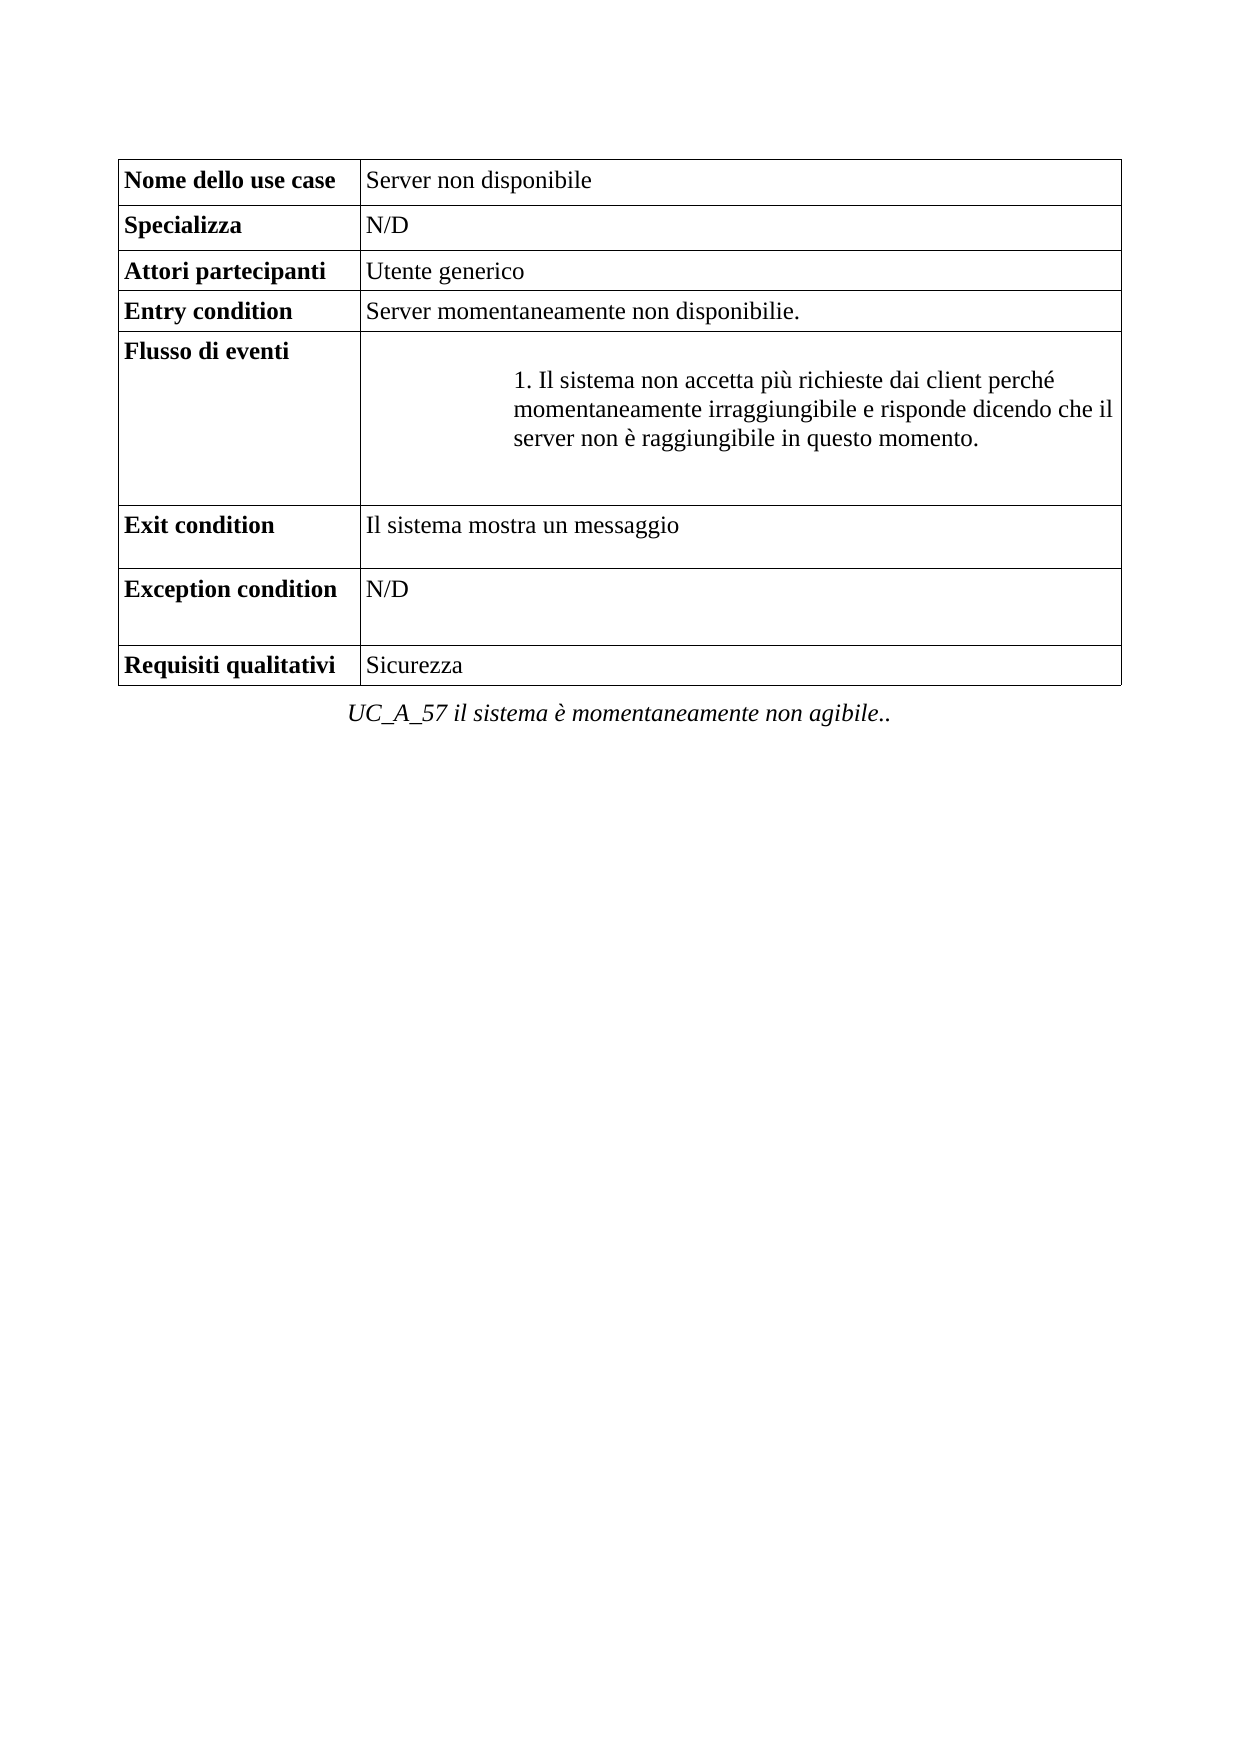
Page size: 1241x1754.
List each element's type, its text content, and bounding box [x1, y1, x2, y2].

table_cell Utente generico [361, 251, 1121, 290]
table_cell Il sistema mostra un messaggio [361, 506, 1121, 568]
table_cell Exception condition [119, 569, 360, 645]
table_cell Specializza [119, 206, 360, 250]
table_cell Flusso di eventi [119, 332, 360, 505]
text UC_A_57 il sistema è momentaneamente non agibile.. [118, 698, 1122, 726]
table_cell N/D [361, 206, 1121, 250]
table_cell Exit condition [119, 506, 360, 568]
table_cell N/D [361, 569, 1121, 645]
table_cell Entry condition [119, 291, 360, 331]
table_cell Il sistema non accetta più richieste dai client perché momentaneamente irraggiungibile e risponde dicendo che il server non è raggiungibile in questo momento. [361, 332, 1121, 505]
table_header Nome dello use case [119, 160, 360, 205]
table_cell Server momentaneamente non disponibilie. [361, 291, 1121, 331]
table_cell Requisiti qualitativi [119, 646, 360, 685]
table_header Server non disponibile [361, 160, 1121, 205]
table_cell Sicurezza [361, 646, 1121, 685]
table_cell Attori partecipanti [119, 251, 360, 290]
